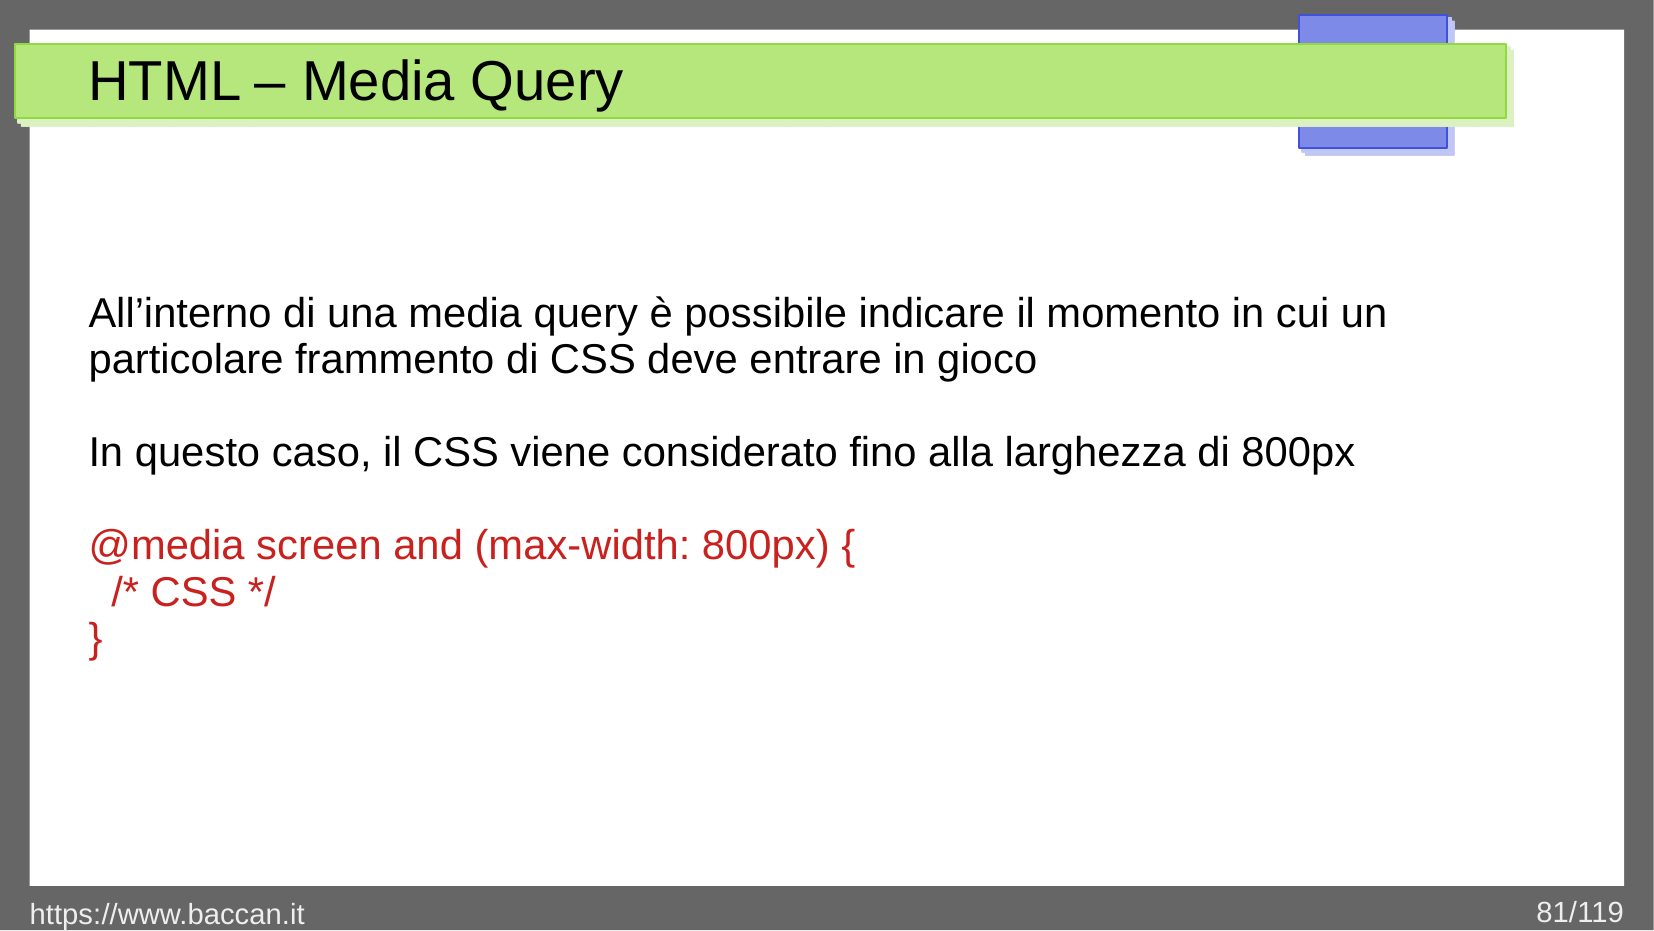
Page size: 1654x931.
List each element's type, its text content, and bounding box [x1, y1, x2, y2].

title HTML – Media Query [88, 44, 1506, 119]
text_box All’interno di una media query è possibile indicare il momento in cui un particolare frammento di CSS deve entrare in gioco In questo caso, il CSS viene considerato fino alla larghezza di 800px @media screen and (max-width: 800px) { /* CSS */ } [88, 157, 1565, 886]
